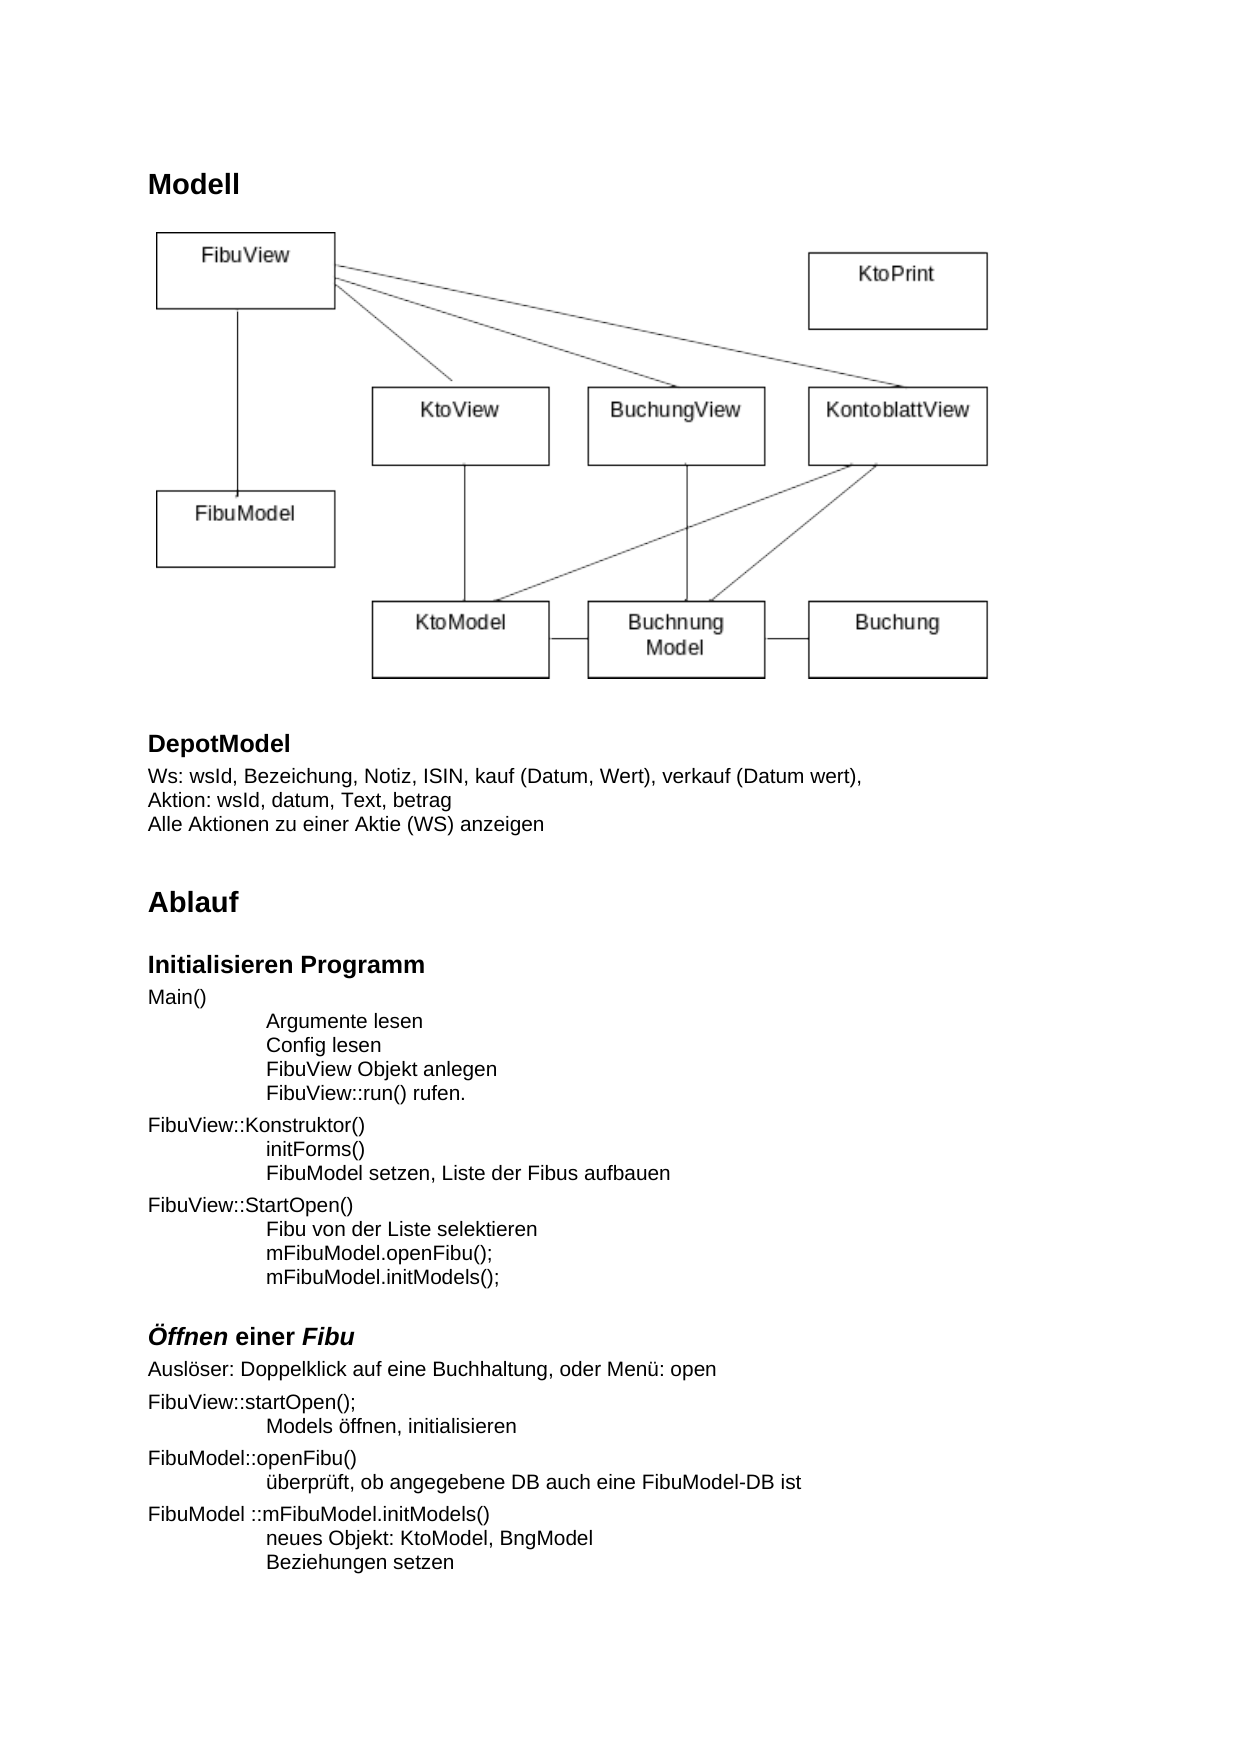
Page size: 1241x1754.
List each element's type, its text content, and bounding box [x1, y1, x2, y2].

text FibuView::StartOpen() Fibu von der Liste selektieren mFibuModel.openFibu(); mFibuModel.initModels(); [148, 1193, 1122, 1289]
subtitle Öffnen einer Fibu [148, 1322, 1122, 1351]
text FibuView::Konstruktor() initForms() FibuModel setzen, Liste der Fibus aufbauen [148, 1113, 1122, 1185]
text Main() Argumente lesen Config lesen FibuView Objekt anlegen FibuView::run() rufen. [148, 985, 1122, 1104]
text FibuModel ::mFibuModel.initModels() neues Objekt: KtoModel, BngModel Beziehungen setzen [148, 1502, 1122, 1574]
subtitle Ablauf [148, 885, 1122, 918]
text Alle Aktionen zu einer Aktie (WS) anzeigen [148, 812, 1122, 836]
text FibuModel::openFibu() überprüft, ob angegebene DB auch eine FibuModel-DB ist [148, 1446, 1122, 1494]
subtitle Initialisieren Programm [148, 950, 1122, 978]
subtitle DepotModel [148, 729, 1122, 758]
text Ws: wsId, Bezeichung, Notiz, ISIN, kauf (Datum, Wert), verkauf (Datum wert), [148, 764, 1122, 788]
text Aktion: wsId, datum, Text, betrag [148, 788, 1122, 812]
text FibuView::startOpen(); Models öffnen, initialisieren [148, 1389, 1122, 1437]
text Auslöser: Doppelklick auf eine Buchhaltung, oder Menü: open [148, 1357, 1122, 1381]
subtitle Modell [148, 167, 1122, 201]
